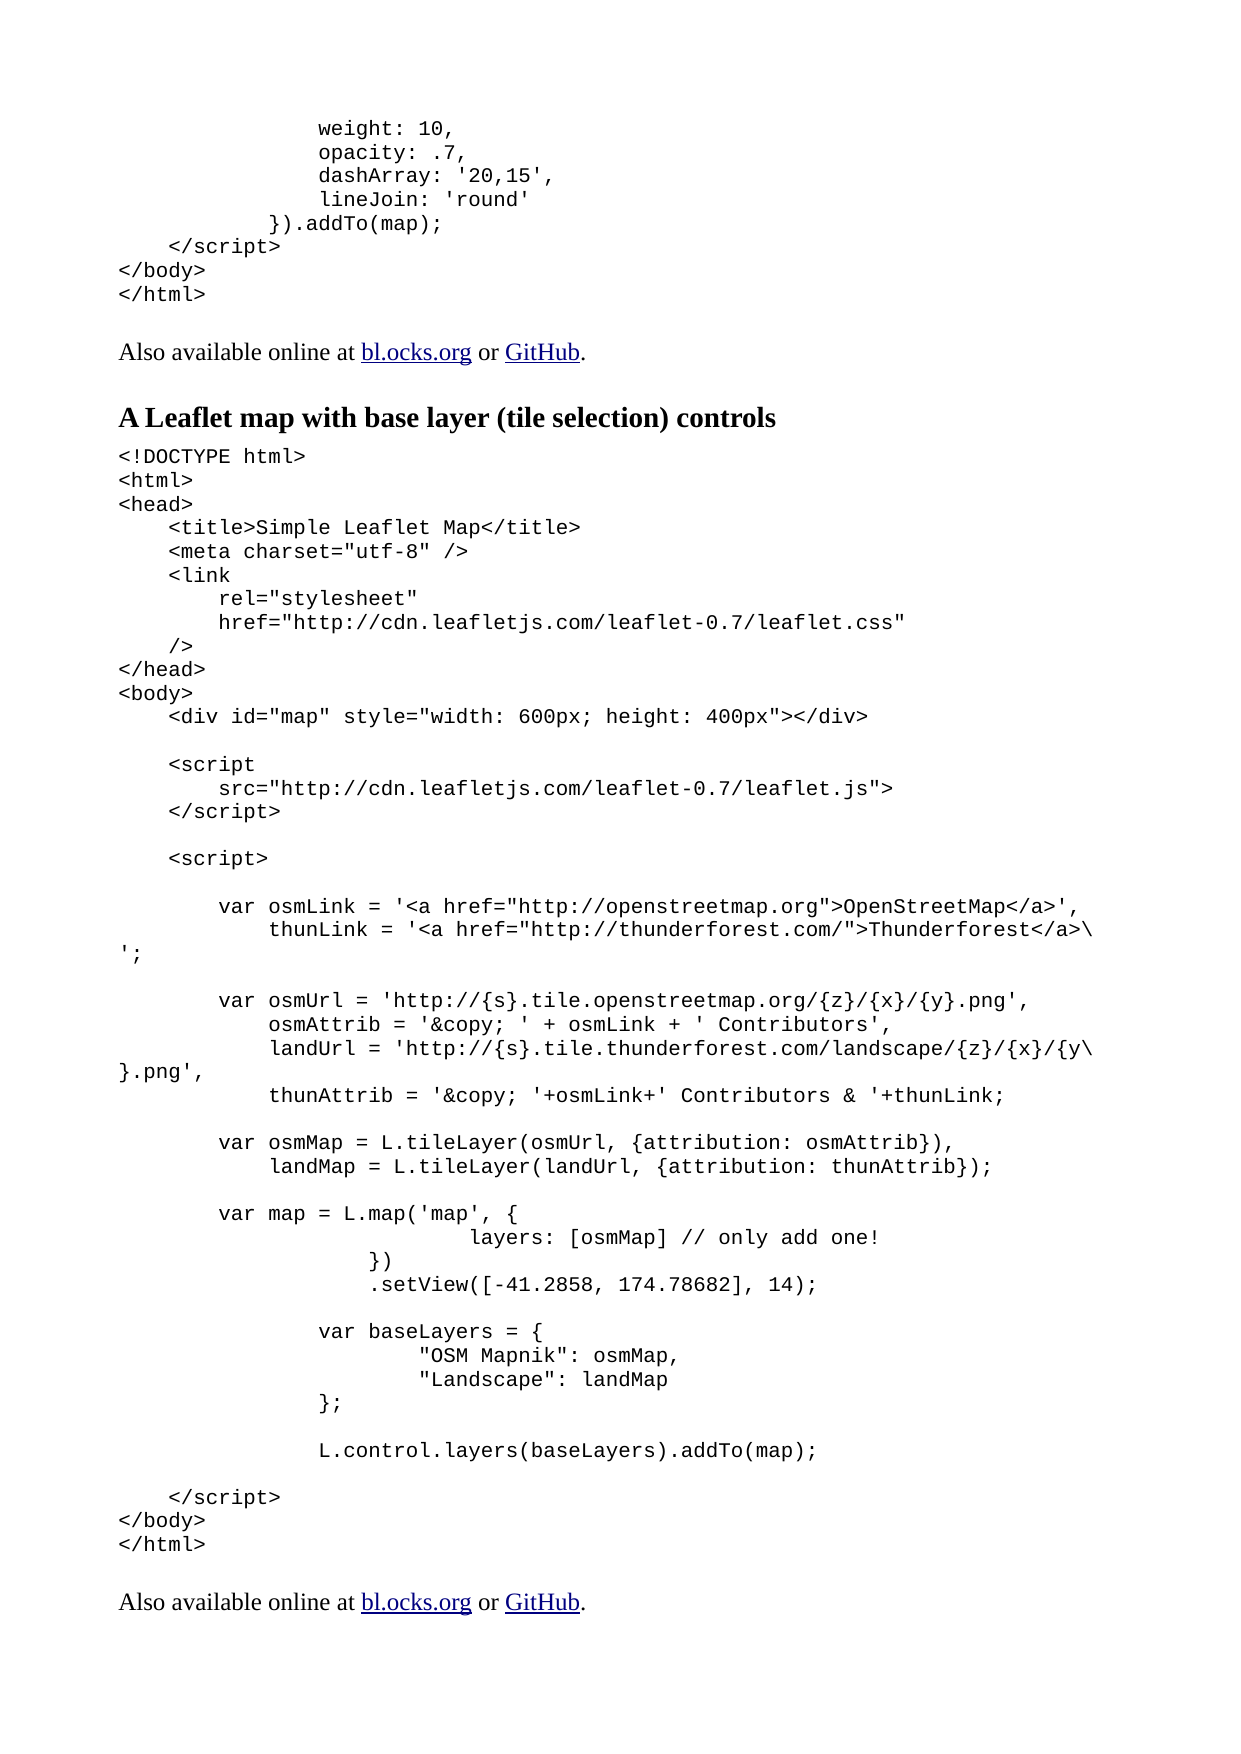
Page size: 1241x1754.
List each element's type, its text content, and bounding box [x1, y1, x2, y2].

text </body> [118, 1511, 1122, 1534]
text <html> [118, 470, 1122, 494]
text <script [118, 754, 1122, 777]
text }).addTo(map); [118, 213, 1122, 236]
text </body> [118, 260, 1122, 284]
subtitle A Leaflet map with base layer (tile selection) controls [118, 400, 1122, 434]
text }.png', [118, 1061, 1122, 1085]
text href="http://cdn.leafletjs.com/leaflet-0.7/leaflet.css" [118, 612, 1122, 636]
text "Landscape": landMap [118, 1369, 1122, 1392]
text <head> [118, 494, 1122, 517]
text <div id="map" style="width: 600px; height: 400px"></div> [118, 707, 1122, 730]
text osmAttrib = '&copy; ' + osmLink + ' Contributors', [118, 1014, 1122, 1038]
text var osmUrl = 'http://{s}.tile.openstreetmap.org/{z}/{x}/{y}.png', [118, 990, 1122, 1014]
text <script> [118, 848, 1122, 872]
text </script> [118, 801, 1122, 825]
text dashArray: '20,15', [118, 165, 1122, 189]
text <meta charset="utf-8" /> [118, 541, 1122, 565]
text }) [118, 1250, 1122, 1274]
text Also available online at bl.ocks.org or GitHub. [118, 1587, 1122, 1616]
text thunAttrib = '&copy; '+osmLink+' Contributors & '+thunLink; [118, 1085, 1122, 1108]
text "OSM Mapnik": osmMap, [118, 1345, 1122, 1369]
text </html> [118, 1534, 1122, 1558]
text src="http://cdn.leafletjs.com/leaflet-0.7/leaflet.js"> [118, 777, 1122, 801]
text var osmLink = '<a href="http://openstreetmap.org">OpenStreetMap</a>', [118, 896, 1122, 919]
text </html> [118, 284, 1122, 307]
text var baseLayers = { [118, 1321, 1122, 1345]
text Also available online at bl.ocks.org or GitHub. [118, 337, 1122, 366]
text rel="stylesheet" [118, 588, 1122, 612]
text landUrl = 'http://{s}.tile.thunderforest.com/landscape/{z}/{x}/{y\ [118, 1038, 1122, 1061]
text </head> [118, 659, 1122, 683]
text }; [118, 1392, 1122, 1416]
text L.control.layers(baseLayers).addTo(map); [118, 1439, 1122, 1463]
text landMap = L.tileLayer(landUrl, {attribution: thunAttrib}); [118, 1156, 1122, 1179]
text '; [118, 943, 1122, 967]
text <title>Simple Leaflet Map</title> [118, 517, 1122, 541]
text /> [118, 636, 1122, 659]
text .setView([-41.2858, 174.78682], 14); [118, 1274, 1122, 1298]
text opacity: .7, [118, 142, 1122, 165]
text </script> [118, 1487, 1122, 1511]
text var map = L.map('map', { [118, 1203, 1122, 1227]
text <!DOCTYPE html> [118, 446, 1122, 470]
text <link [118, 565, 1122, 588]
text <body> [118, 683, 1122, 707]
text weight: 10, [118, 118, 1122, 142]
text </script> [118, 236, 1122, 260]
text layers: [osmMap] // only add one! [118, 1227, 1122, 1250]
text lineJoin: 'round' [118, 189, 1122, 213]
text var osmMap = L.tileLayer(osmUrl, {attribution: osmAttrib}), [118, 1132, 1122, 1156]
text thunLink = '<a href="http://thunderforest.com/">Thunderforest</a>\ [118, 919, 1122, 943]
